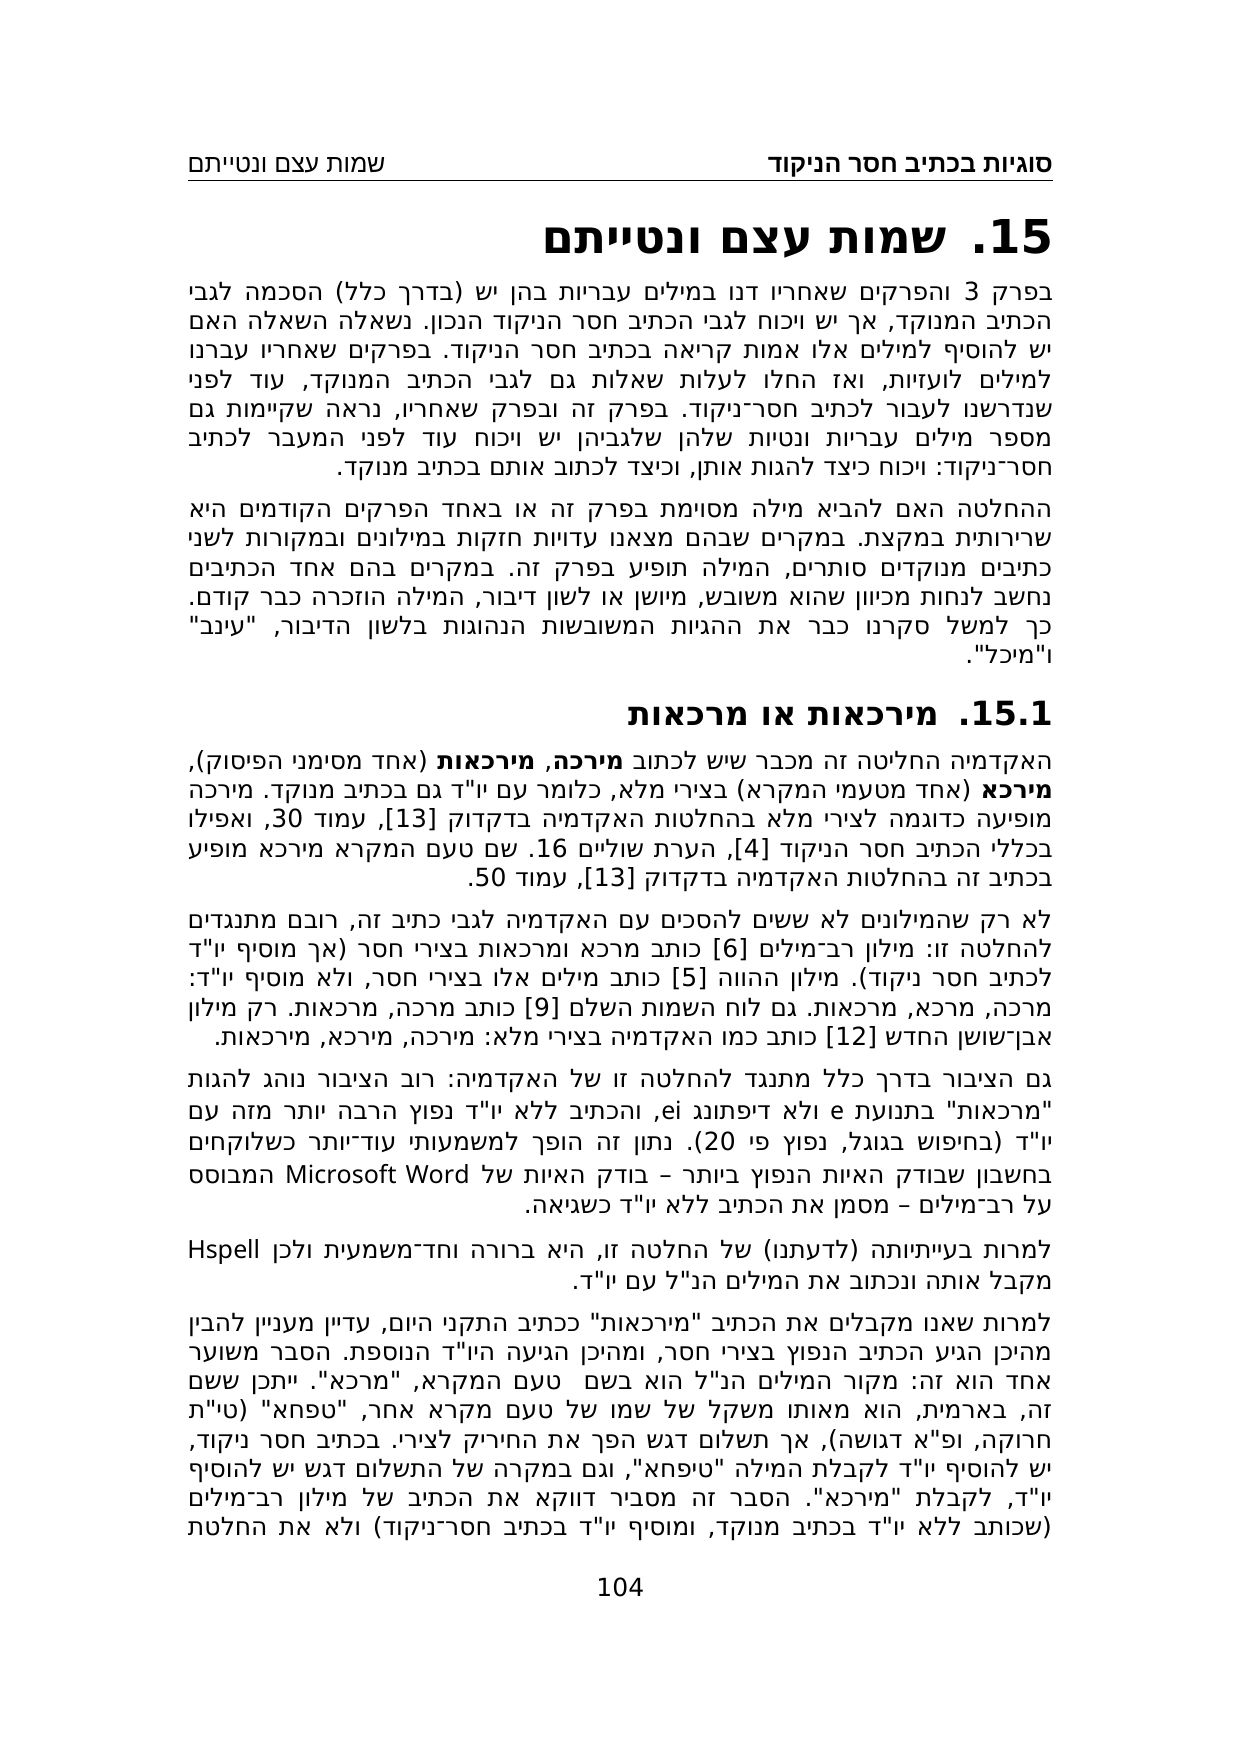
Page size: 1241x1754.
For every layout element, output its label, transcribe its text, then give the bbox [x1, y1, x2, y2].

text ההחלטה האם להביא מילה מסוימת בפרק זה או באחד הפרקים הקודמים היא שרירותית במקצת. במקרים שבהם מצאנו עדויות חזקות במילונים ובמקורות לשני כתיבים מנוקדים סותרים, המילה תופיע בפרק זה. במקרים בהם אחד הכתיבים נחשב לנחות מכיוון שהוא משובש, מיושן או לשון דיבור, המילה הוזכרה כבר קודם. כך למשל סקרנו כבר את ההגיות המשובשות הנהוגות בלשון הדיבור, "עינב" ו"מיכל". [187, 494, 1053, 670]
text גם הציבור בדרך כלל מתנגד להחלטה זו של האקדמיה: רוב הציבור נוהג להגות "מרכאות" בתנועת e ולא דיפתונג ei, והכתיב ללא יו"ד נפוץ הרבה יותר מזה עם יו"ד (בחיפוש בגוגל, נפוץ פי 20). נתון זה הופך למשמעותי עוד־יותר כשלוקחים בחשבון שבודק האיות הנפוץ ביותר – בודק האיות של Microsoft Word המבוסס על רב־מילים – מסמן את הכתיב ללא יו"ד כשגיאה. [187, 1064, 1053, 1219]
subtitle מירכאות או מרכאות [187, 695, 1053, 733]
text למרות בעייתיותה (לדעתנו) של החלטה זו, היא ברורה וחד־משמעית ולכן Hspell מקבל אותה ונכתוב את המילים הנ"ל עם יו"ד. [187, 1232, 1053, 1295]
text האקדמיה החליטה זה מכבר שיש לכתוב מירכה, מירכאות (אחד מסימני הפיסוק), מירכא (אחד מטעמי המקרא) בצירי מלא, כלומר עם יו"ד גם בכתיב מנוקד. מירכה מופיעה כדוגמה לצירי מלא בהחלטות האקדמיה בדקדוק [13], עמוד 30, ואפילו בכללי הכתיב חסר הניקוד [4], הערת שוליים 16. שם טעם המקרא מירכא מופיע בכתיב זה בהחלטות האקדמיה בדקדוק [13], עמוד 50. [187, 746, 1053, 892]
subtitle שמות עצם ונטייתם [187, 210, 1053, 264]
text לא רק שהמילונים לא ששים להסכים עם האקדמיה לגבי כתיב זה, רובם מתנגדים להחלטה זו: מילון רב־מילים [6] כותב מרכא ומרכאות בצירי חסר (אך מוסיף יו"ד לכתיב חסר ניקוד). מילון ההווה [5] כותב מילים אלו בצירי חסר, ולא מוסיף יו"ד: מרכה, מרכא, מרכאות. גם לוח השמות השלם [9] כותב מרכה, מרכאות. רק מילון אבן־שושן החדש [12] כותב כמו האקדמיה בצירי מלא: מירכה, מירכא, מירכאות. [187, 905, 1053, 1051]
text בפרק 3 והפרקים שאחריו דנו במילים עבריות בהן יש (בדרך כלל) הסכמה לגבי הכתיב המנוקד, אך יש ויכוח לגבי הכתיב חסר הניקוד הנכון. נשאלה השאלה האם יש להוסיף למילים אלו אמות קריאה בכתיב חסר הניקוד. בפרקים שאחריו עברנו למילים לועזיות, ואז החלו לעלות שאלות גם לגבי הכתיב המנוקד, עוד לפני שנדרשנו לעבור לכתיב חסר־ניקוד. בפרק זה ובפרק שאחריו, נראה שקיימות גם מספר מילים עבריות ונטיות שלהן שלגביהן יש ויכוח עוד לפני המעבר לכתיב חסר־ניקוד: ויכוח כיצד להגות אותן, וכיצד לכתוב אותם בכתיב מנוקד. [187, 277, 1053, 482]
text למרות שאנו מקבלים את הכתיב "מירכאות" ככתיב התקני היום, עדיין מעניין להבין מהיכן הגיע הכתיב הנפוץ בצירי חסר, ומהיכן הגיעה היו"ד הנוספת. הסבר משוער אחד הוא זה: מקור המילים הנ"ל הוא בשם טעם המקרא, "מרכא". ייתכן ששם זה, בארמית, הוא מאותו משקל של שמו של טעם מקרא אחר, "טפחא" (טי"ת חרוקה, ופ"א דגושה), אך תשלום דגש הפך את החיריק לצירי. בכתיב חסר ניקוד, יש להוסיף יו"ד לקבלת המילה "טיפחא", וגם במקרה של התשלום דגש יש להוסיף יו"ד, לקבלת "מירכא". הסבר זה מסביר דווקא את הכתיב של מילון רב־מילים (שכותב ללא יו"ד בכתיב מנוקד, ומוסיף יו"ד בכתיב חסר־ניקוד) ולא את החלטת [187, 1308, 1053, 1542]
